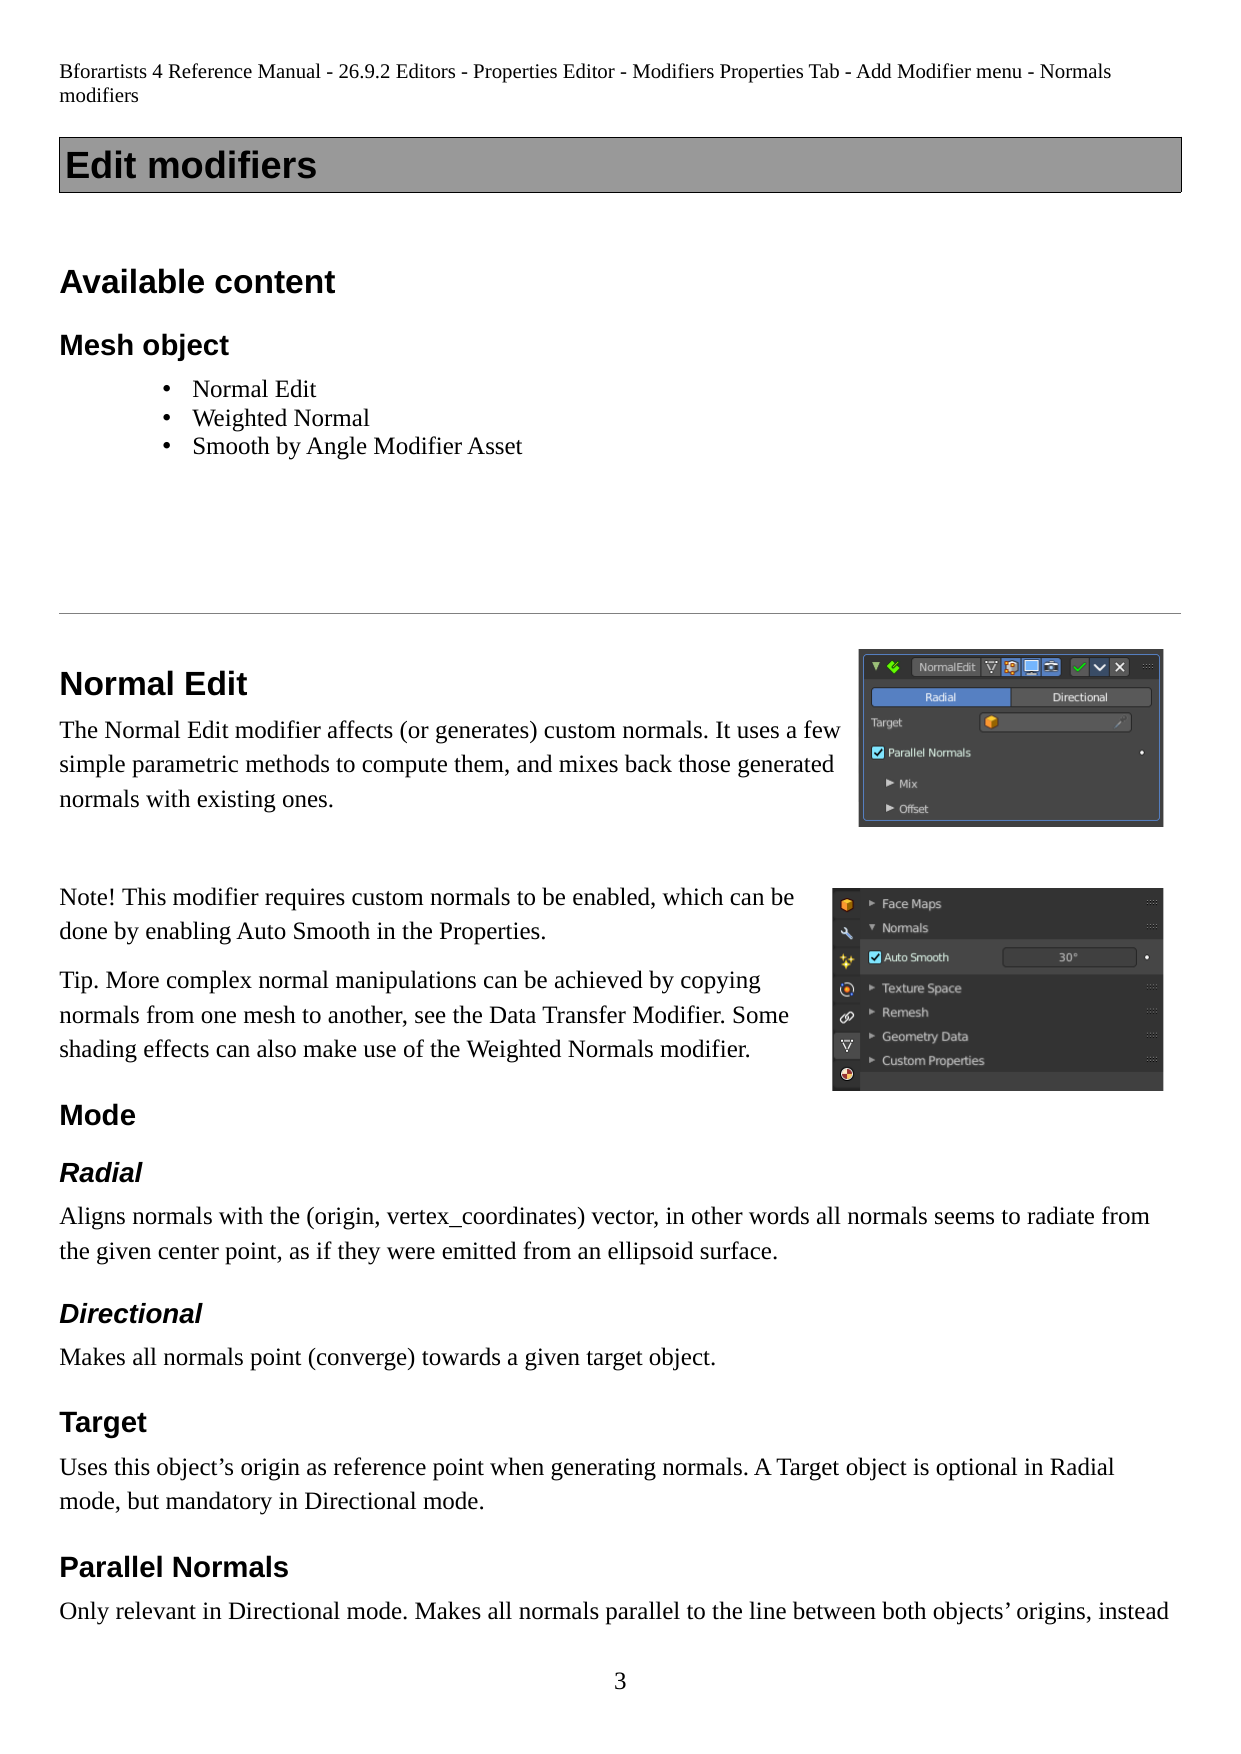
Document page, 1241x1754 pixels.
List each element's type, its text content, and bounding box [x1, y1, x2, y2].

subtitle Mode [59, 1098, 1181, 1132]
text The Normal Edit modifier affects (or generates) custom normals. It uses a few simple parametric methods to compute them, and mixes back those generated normals with existing ones. [59, 715, 858, 813]
text Makes all normals point (converge) towards a given target object. [59, 1342, 1181, 1370]
text Uses this object’s origin as reference point when generating normals. A Target object is optional in Radial mode, but mandatory in Directional mode. [59, 1452, 1181, 1515]
subtitle [1164, 664, 1181, 702]
picture [858, 649, 1164, 827]
list Smooth by Angle Modifier Asset [162, 431, 1181, 460]
table_header Edit modifiers [60, 138, 1181, 192]
subtitle Radial [59, 1157, 1181, 1189]
subtitle Mesh object [59, 328, 1181, 361]
subtitle Target [59, 1405, 1181, 1439]
text Note! This modifier requires custom normals to be enabled, which can be done by enabling Auto Smooth in the Properties. [59, 882, 1181, 945]
subtitle Parallel Normals [59, 1550, 1181, 1583]
text Tip. More complex normal manipulations can be achieved by copying normals from one mesh to another, see the Data Transfer Modifier. Some shading effects can also make use of the Weighted Normals modifier. [59, 966, 832, 1063]
subtitle Available content [59, 262, 1181, 301]
subtitle Directional [59, 1297, 1181, 1329]
list Normal Edit [162, 374, 1181, 403]
text Only relevant in Directional mode. Makes all normals parallel to the line between both objects’ origins, instead [59, 1596, 1181, 1625]
list Weighted Normal [162, 403, 1181, 431]
subtitle Normal Edit [59, 664, 858, 702]
picture [832, 888, 1164, 1091]
text Aligns normals with the (origin, vertex_coordinates) vector, in other words all normals seems to radiate from the given center point, as if they were emitted from an ellipsoid surface. [59, 1201, 1181, 1264]
